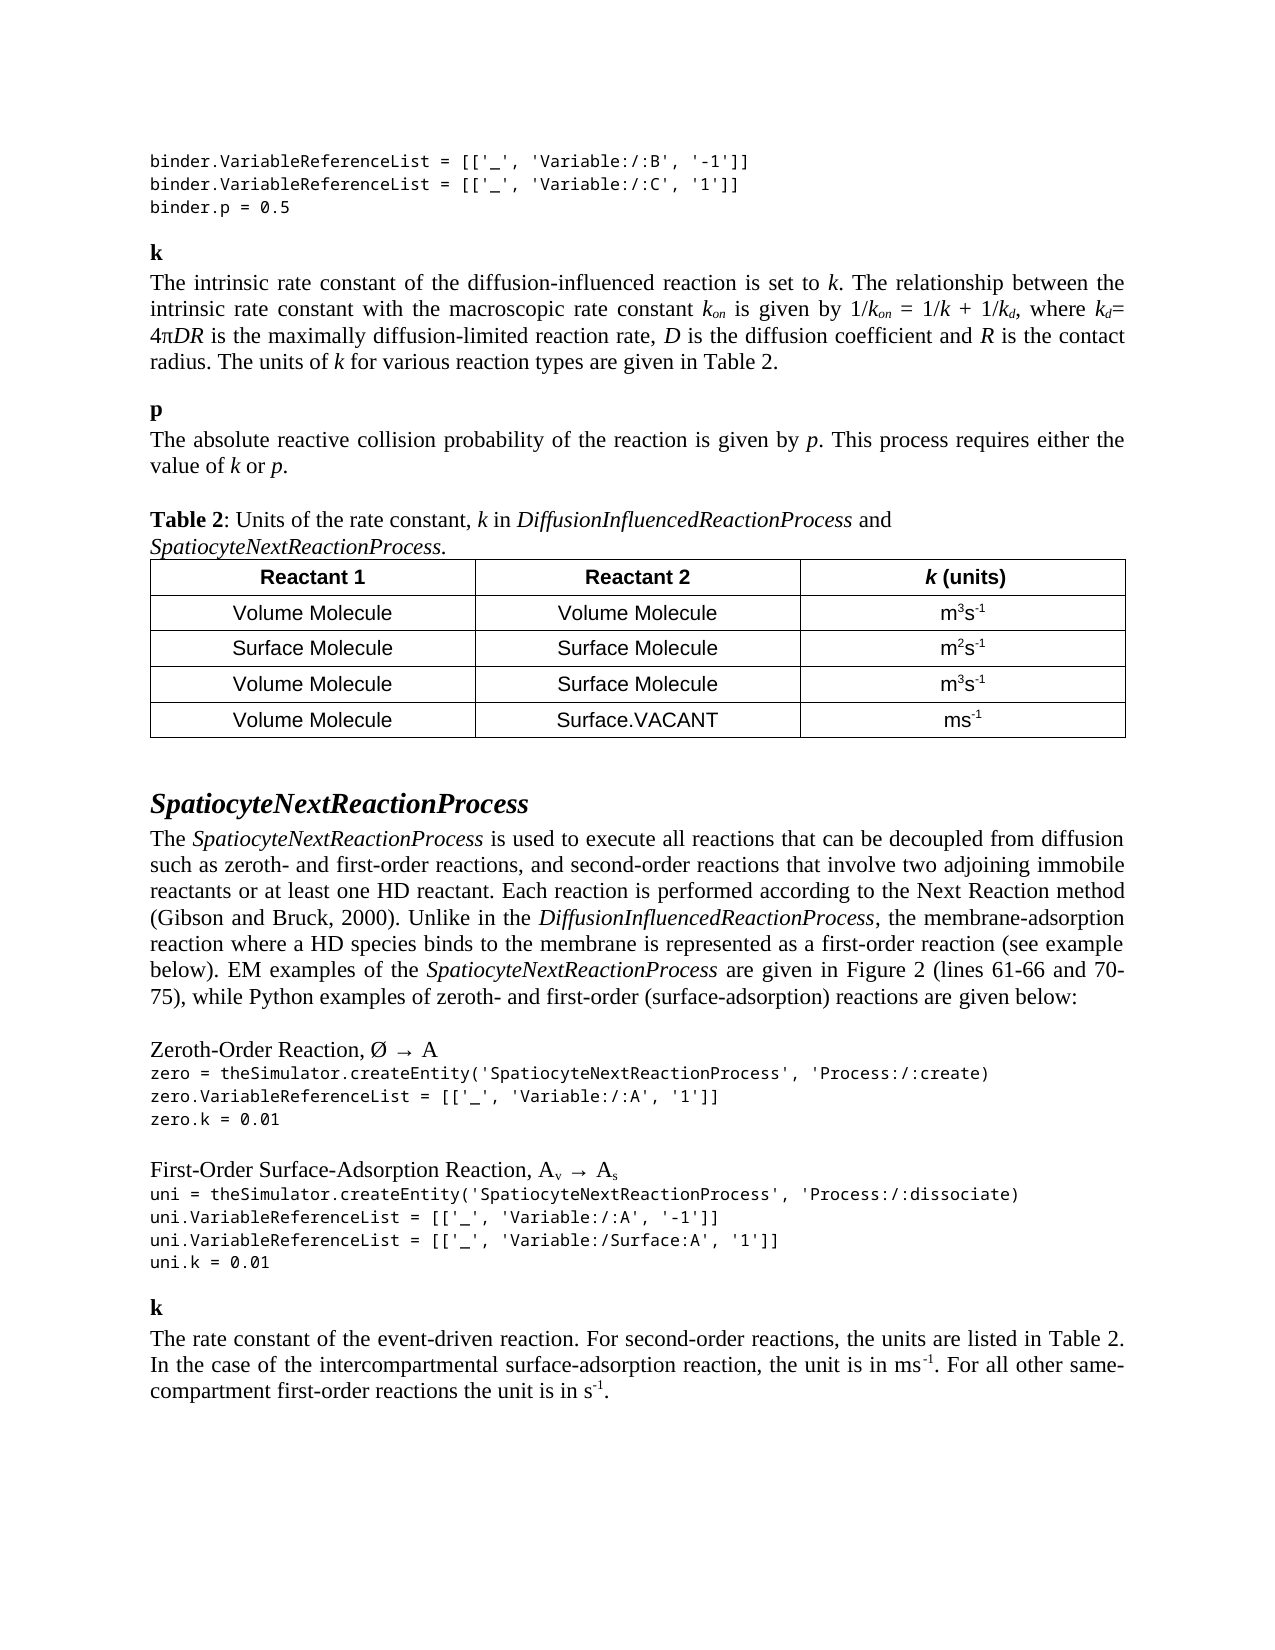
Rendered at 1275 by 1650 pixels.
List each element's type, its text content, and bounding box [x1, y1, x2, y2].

text The rate constant of the event-driven reaction. For second-order reactions, the units are listed in Table 2. In the case of the intercompartmental surface-adsorption reaction, the unit is in ms-1. For all other same-compartment first-order reactions the unit is in s-1. [150, 1325, 1125, 1404]
text The absolute reactive collision probability of the reaction is given by p. This process requires either the value of k or p. [150, 426, 1125, 478]
text Table 2: Units of the rate constant, k in DiffusionInfluencedReactionProcess and SpatiocyteNextReactionProcess. [150, 506, 1125, 559]
text uni.k = 0.01 [150, 1251, 1125, 1274]
table_cell Surface Molecule [476, 631, 800, 666]
subtitle SpatiocyteNextReactionProcess [150, 786, 1125, 820]
table_header Reactant 2 [476, 560, 800, 595]
table_cell Volume Molecule [476, 596, 800, 630]
table_cell Surface Molecule [151, 631, 475, 666]
text Zeroth-Order Reaction, Ø → A [150, 1036, 1125, 1062]
table_cell Volume Molecule [151, 667, 475, 702]
text uni.VariableReferenceList = [['_', 'Variable:/:A', '-1']] [150, 1206, 1125, 1228]
text uni.VariableReferenceList = [['_', 'Variable:/Surface:A', '1']] [150, 1228, 1125, 1251]
table_header Reactant 1 [151, 560, 475, 595]
table_cell m2s-1 [801, 631, 1125, 666]
text binder.VariableReferenceList = [['_', 'Variable:/:C', '1']] [150, 173, 1125, 195]
table_cell Surface Molecule [476, 667, 800, 702]
text binder.p = 0.5 [150, 195, 1125, 218]
table_cell m3s-1 [801, 667, 1125, 702]
text zero = theSimulator.createEntity('SpatiocyteNextReactionProcess', 'Process:/:create) [150, 1062, 1125, 1085]
subtitle k [150, 1294, 1125, 1321]
table_cell m3s-1 [801, 596, 1125, 630]
table_cell Surface.VACANT [476, 703, 800, 737]
text uni = theSimulator.createEntity('SpatiocyteNextReactionProcess', 'Process:/:dissociate) [150, 1183, 1125, 1206]
text The SpatiocyteNextReactionProcess is used to execute all reactions that can be decoupled from diffusion such as zeroth- and first-order reactions, and second-order reactions that involve two adjoining immobile reactants or at least one HD reactant. Each reaction is performed according to the Next Reaction method (Gibson and Bruck, 2000). Unlike in the DiffusionInfluencedReactionProcess, the membrane-adsorption reaction where a HD species binds to the membrane is represented as a first-order reaction (see example below). EM examples of the SpatiocyteNextReactionProcess are given in Figure 2 (lines 61-66 and 70-75), while Python examples of zeroth- and first-order (surface-adsorption) reactions are given below: [150, 825, 1125, 1009]
table_cell Volume Molecule [151, 596, 475, 630]
subtitle k [150, 239, 1125, 265]
table_cell ms-1 [801, 703, 1125, 737]
table_header k (units) [801, 560, 1125, 595]
text zero.VariableReferenceList = [['_', 'Variable:/:A', '1']] [150, 1085, 1125, 1107]
text zero.k = 0.01 [150, 1107, 1125, 1130]
subtitle p [150, 395, 1125, 422]
table_cell Volume Molecule [151, 703, 475, 737]
text The intrinsic rate constant of the diffusion-influenced reaction is set to k. The relationship between the intrinsic rate constant with the macroscopic rate constant kon is given by 1/kon = 1/k + 1/kd, where kd= 4πDR is the maximally diffusion-limited reaction rate, D is the diffusion coefficient and R is the contact radius. The units of k for various reaction types are given in Table 2. [150, 269, 1125, 374]
text First-Order Surface-Adsorption Reaction, Av → As [150, 1156, 1125, 1183]
text binder.VariableReferenceList = [['_', 'Variable:/:B', '-1']] [150, 150, 1125, 173]
